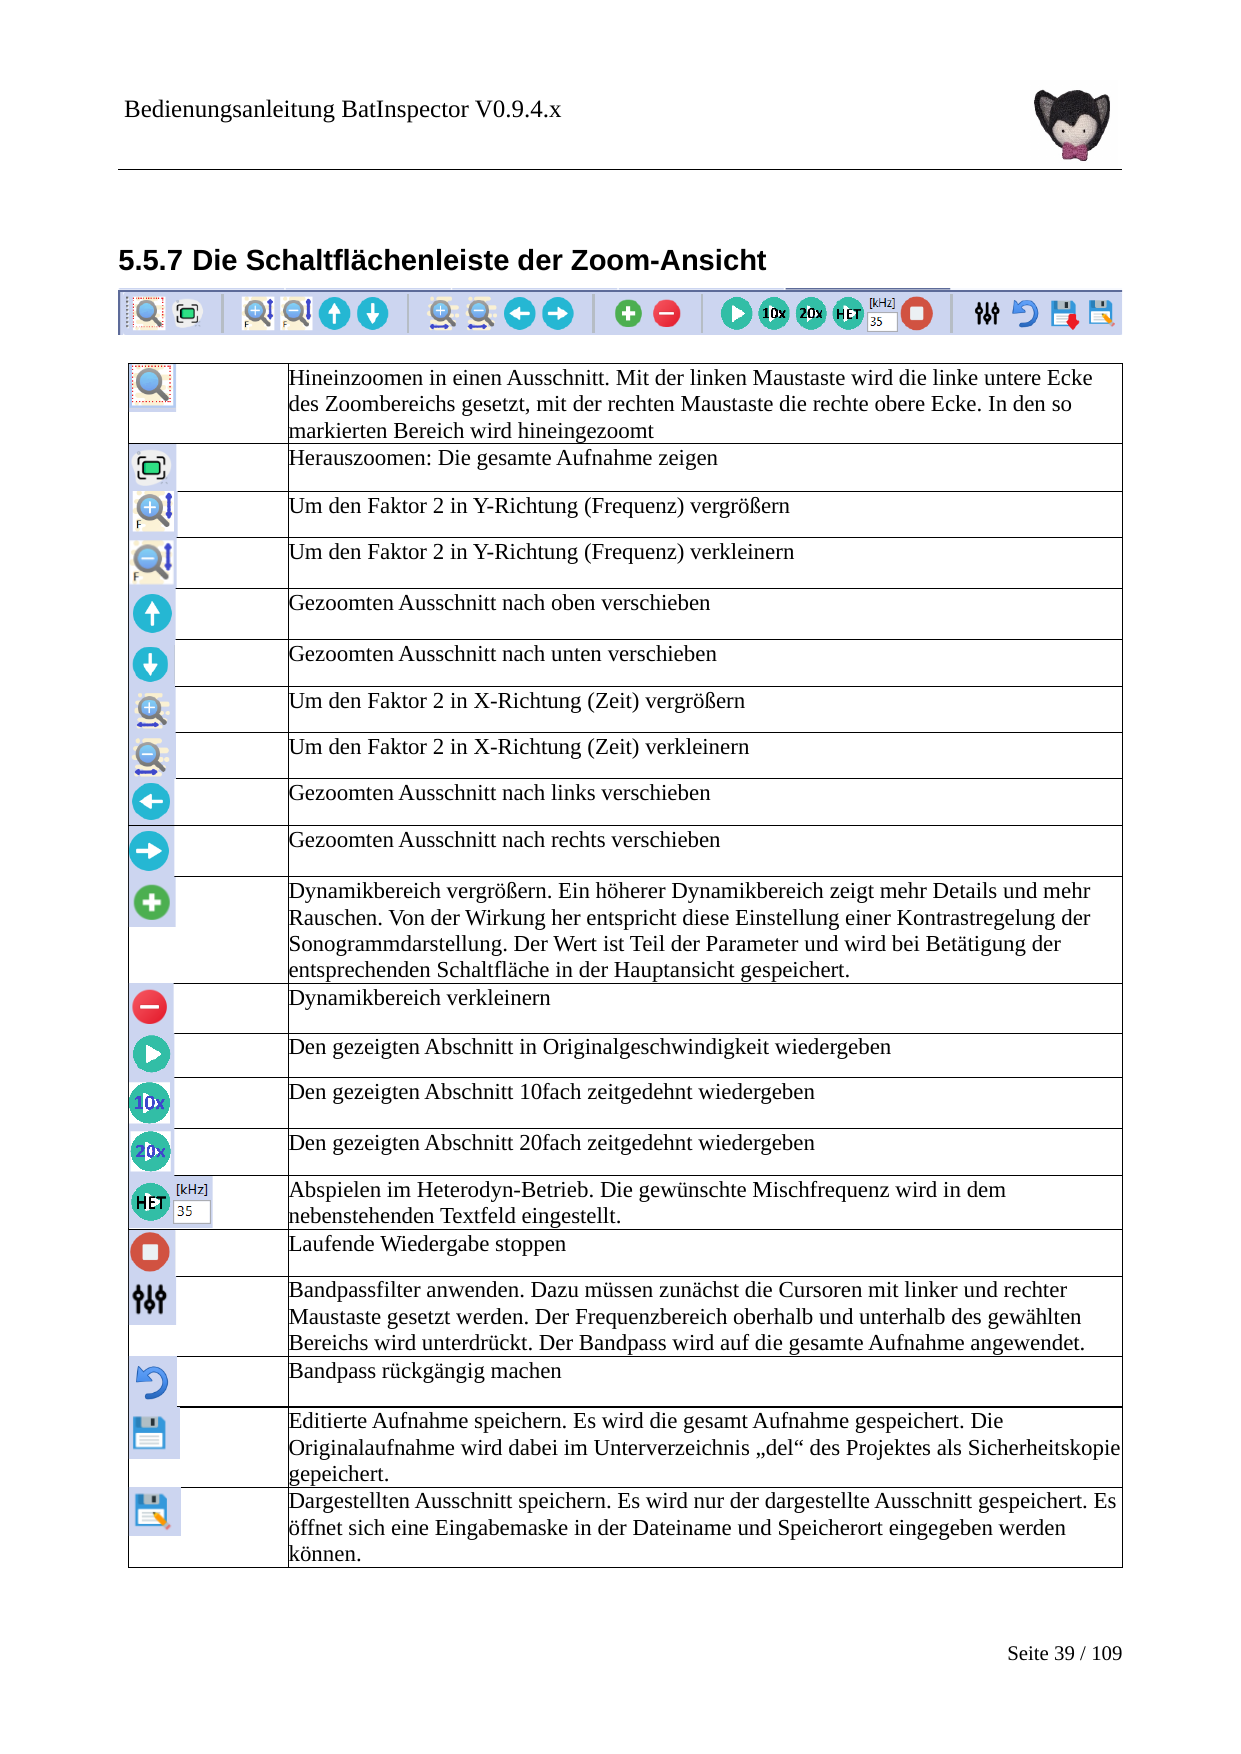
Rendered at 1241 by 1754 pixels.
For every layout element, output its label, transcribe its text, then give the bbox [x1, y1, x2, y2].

table_cell [174, 984, 288, 1032]
table_cell Den gezeigten Abschnitt 20fach zeitgedehnt wiedergeben [289, 1129, 1122, 1175]
table_cell [175, 826, 288, 876]
table_cell [177, 1357, 288, 1406]
table_cell [178, 492, 288, 537]
picture [128, 826, 176, 927]
table_cell [177, 538, 288, 588]
picture [128, 983, 213, 1228]
table_cell Den gezeigten Abschnitt 10fach zeitgedehnt wiedergeben [289, 1078, 1122, 1128]
table_cell [175, 1034, 288, 1077]
table_header [129, 364, 288, 443]
table_cell Bandpassfilter anwenden. Dazu müssen zunächst die Cursoren mit linker und rechter Maustaste gesetzt werden. Der Frequenzbereich oberhalb und unterhalb des gewählten Bereichs wird unterdrückt. Der Bandpass wird auf die gesamte Aufnahme angewendet. [289, 1277, 1122, 1356]
picture [1030, 80, 1119, 169]
table_cell Gezoomten Ausschnitt nach oben verschieben [289, 589, 1122, 639]
table_header Hineinzoomen in einen Ausschnitt. Mit der linken Maustaste wird die linke untere Ecke des Zoombereichs gesetzt, mit der rechten Maustaste die rechte obere Ecke. In den so markierten Bereich wird hineingezoomt [289, 364, 1122, 443]
table_cell Abspielen im Heterodyn-Betrieb. Die gewünschte Mischfrequenz wird in dem nebenstehenden Textfeld eingestellt. [289, 1176, 1122, 1229]
picture [128, 364, 177, 412]
table_cell [175, 640, 288, 686]
table_cell Um den Faktor 2 in X-Richtung (Zeit) verkleinern [289, 733, 1122, 778]
table_cell [176, 687, 288, 732]
table_cell Gezoomten Ausschnitt nach unten verschieben [289, 640, 1122, 686]
table_cell [176, 733, 288, 778]
subtitle Die Schaltflächenleiste der Zoom-Ansicht [118, 243, 1122, 276]
table_cell Gezoomten Ausschnitt nach rechts verschieben [289, 826, 1122, 876]
table_cell Dargestellten Ausschnitt speichern. Es wird nur der dargestellte Ausschnitt gespeichert. Es öffnet sich eine Eingabemaske in der Dateiname und Speicherort eingegeben werden können. [289, 1488, 1122, 1567]
table_cell Den gezeigten Abschnitt in Originalgeschwindigkeit wiedergeben [289, 1034, 1122, 1077]
table_cell Editierte Aufnahme speichern. Es wird die gesamt Aufnahme gespeichert. Die Originalaufnahme wird dabei im Unterverzeichnis „del“ des Projektes als Sicherheitskopie gepeichert. [289, 1408, 1122, 1487]
table_cell [177, 444, 288, 491]
picture [128, 1487, 181, 1536]
table_cell [175, 1129, 288, 1175]
picture [118, 288, 1123, 335]
table_cell [176, 589, 288, 639]
table_cell Laufende Wiedergabe stoppen [289, 1230, 1122, 1276]
table_cell Um den Faktor 2 in Y-Richtung (Frequenz) vergrößern [289, 492, 1122, 537]
table_cell Um den Faktor 2 in Y-Richtung (Frequenz) verkleinern [289, 538, 1122, 588]
table_cell [176, 1230, 288, 1276]
table_cell Dynamikbereich verkleinern [289, 984, 1122, 1032]
table_cell [129, 1408, 288, 1487]
table_cell [129, 1176, 288, 1229]
table_cell [129, 877, 288, 983]
picture [128, 1230, 177, 1325]
table_cell Herauszoomen: Die gesamte Aufnahme zeigen [289, 444, 1122, 491]
table_cell [129, 1277, 288, 1356]
table_cell Gezoomten Ausschnitt nach links verschieben [289, 779, 1122, 825]
table_cell Bandpass rückgängig machen [289, 1357, 1122, 1406]
picture [128, 444, 178, 825]
table_cell Um den Faktor 2 in X-Richtung (Zeit) vergrößern [289, 687, 1122, 732]
table_cell [129, 1488, 288, 1567]
table_cell Dynamikbereich vergrößern. Ein höherer Dynamikbereich zeigt mehr Details und mehr Rauschen. Von der Wirkung her entspricht diese Einstellung einer Kontrastregelung der Sonogrammdarstellung. Der Wert ist Teil der Parameter und wird bei Betätigung der entsprechenden Schaltfläche in der Hauptansicht gespeichert. [289, 877, 1122, 983]
table_cell [175, 1078, 288, 1128]
table_cell [175, 779, 288, 825]
picture [128, 1356, 180, 1459]
